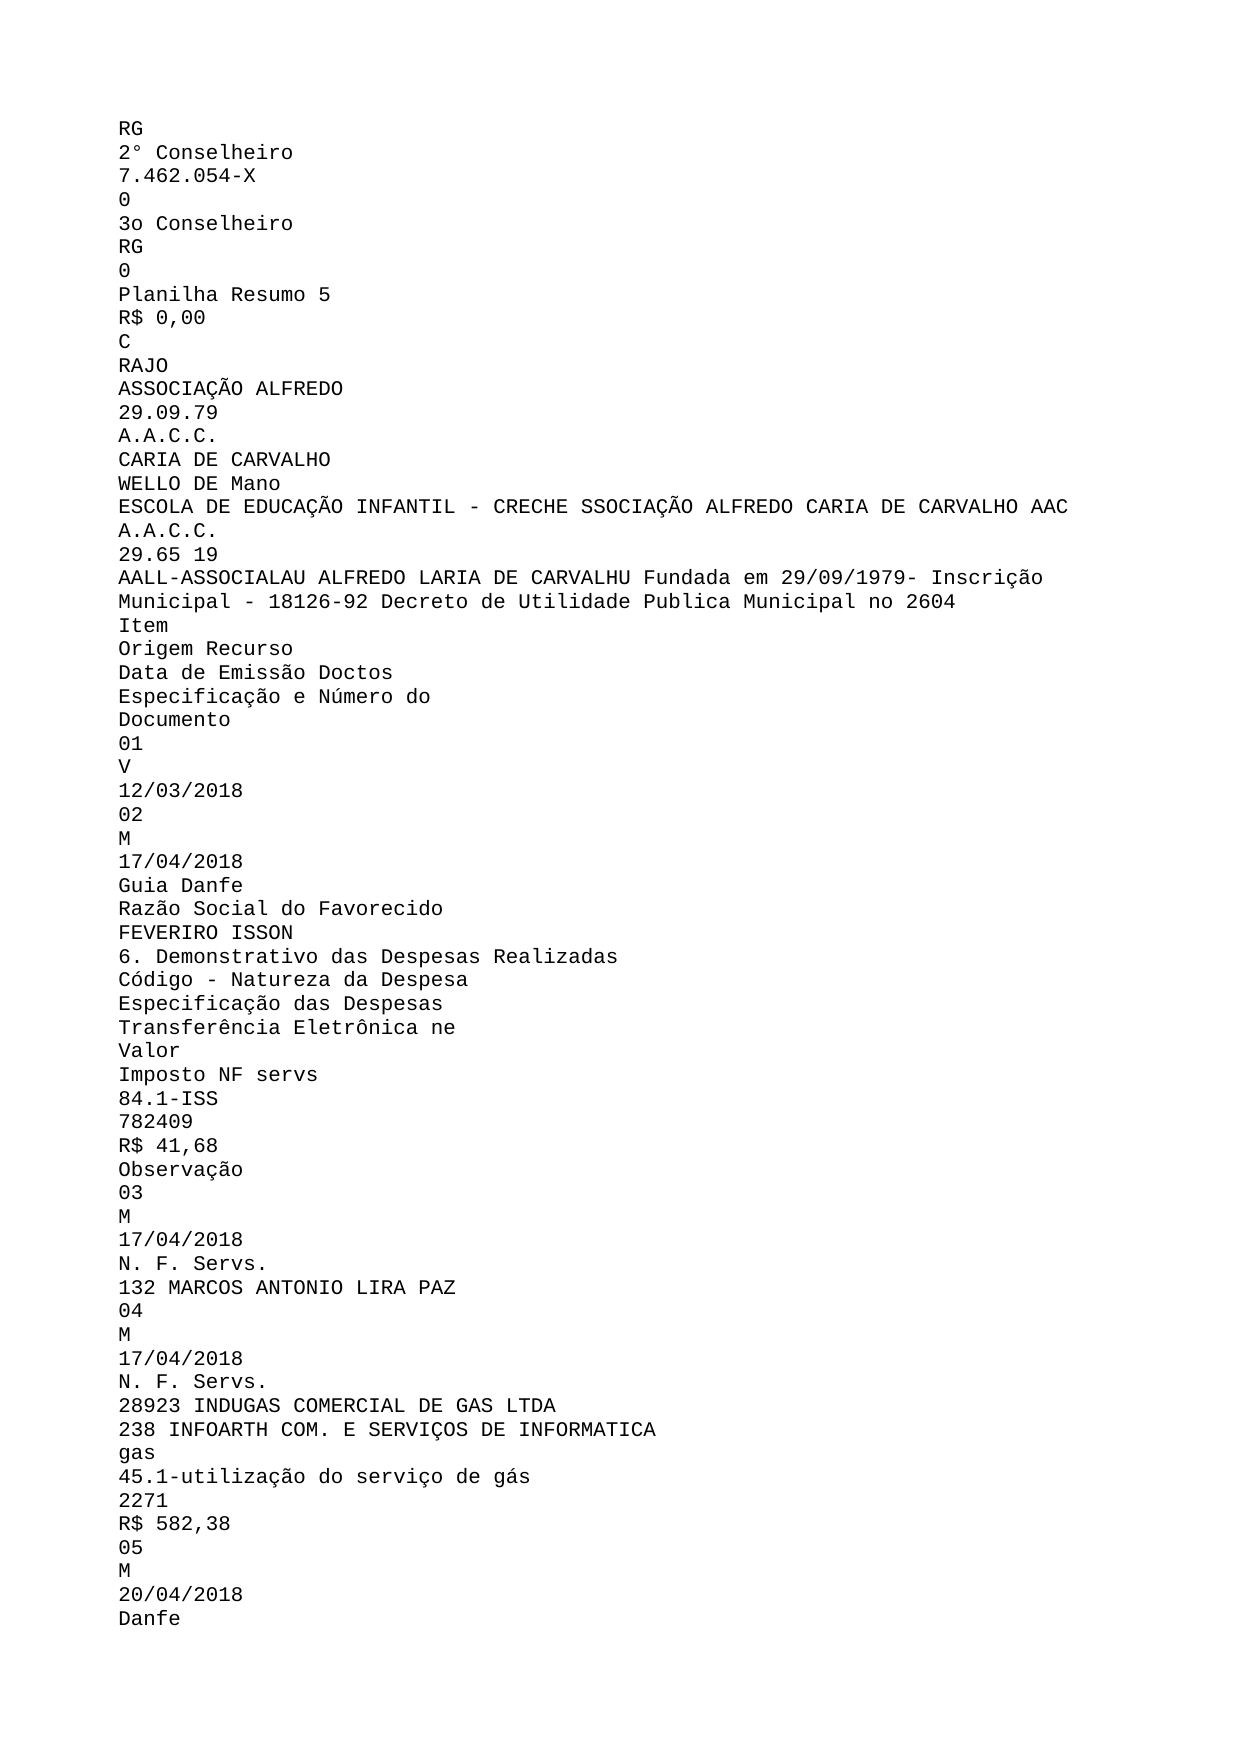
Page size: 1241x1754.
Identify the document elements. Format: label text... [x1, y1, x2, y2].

text ASSOCIAÇÃO ALFREDO [118, 378, 1122, 402]
text N. F. Servs. [118, 1253, 1122, 1277]
text 0 [118, 260, 1122, 284]
text 04 [118, 1300, 1122, 1324]
text M [118, 827, 1122, 851]
text 03 [118, 1182, 1122, 1206]
text 01 [118, 733, 1122, 757]
text 84.1-ISS [118, 1088, 1122, 1111]
text 132 MARCOS ANTONIO LIRA PAZ [118, 1277, 1122, 1300]
text M [118, 1324, 1122, 1348]
text 05 [118, 1537, 1122, 1561]
text 20/04/2018 [118, 1584, 1122, 1608]
text Origem Recurso [118, 638, 1122, 662]
text A.A.C.C. [118, 520, 1122, 544]
text AALL-ASSOCIALAU ALFREDO LARIA DE CARVALHU Fundada em 29/09/1979- Inscrição Municipal - 18126-92 Decreto de Utilidade Publica Municipal no 2604 [118, 567, 1122, 615]
text Data de Emissão Doctos [118, 662, 1122, 686]
text Planilha Resumo 5 [118, 284, 1122, 307]
text Código - Natureza da Despesa [118, 969, 1122, 993]
text gas [118, 1442, 1122, 1466]
text 2° Conselheiro [118, 142, 1122, 165]
text 17/04/2018 [118, 1348, 1122, 1371]
text Imposto NF servs [118, 1064, 1122, 1088]
text Observação [118, 1158, 1122, 1182]
text RAJO [118, 354, 1122, 378]
text Documento [118, 709, 1122, 733]
text RG [118, 236, 1122, 260]
text Danfe [118, 1608, 1122, 1631]
text 29.65 19 [118, 544, 1122, 567]
text ESCOLA DE EDUCAÇÃO INFANTIL - CRECHE SSOCIAÇÃO ALFREDO CARIA DE CARVALHO AAC [118, 496, 1122, 520]
text M [118, 1561, 1122, 1584]
text 12/03/2018 [118, 780, 1122, 804]
text R$ 41,68 [118, 1135, 1122, 1158]
text M [118, 1206, 1122, 1229]
text Transferência Eletrônica ne [118, 1017, 1122, 1040]
text CARIA DE CARVALHO [118, 449, 1122, 473]
text WELLO DE Mano [118, 473, 1122, 496]
text 17/04/2018 [118, 1229, 1122, 1253]
text Item [118, 615, 1122, 638]
text 29.09.79 [118, 402, 1122, 426]
text V [118, 757, 1122, 780]
text 238 INFOARTH COM. E SERVIÇOS DE INFORMATICA [118, 1419, 1122, 1442]
text 3o Conselheiro [118, 213, 1122, 236]
text Razão Social do Favorecido [118, 898, 1122, 922]
text Especificação e Número do [118, 686, 1122, 709]
text Valor [118, 1040, 1122, 1064]
text 2271 [118, 1489, 1122, 1513]
text Especificação das Despesas [118, 993, 1122, 1017]
text A.A.C.C. [118, 426, 1122, 449]
text RG [118, 118, 1122, 142]
text Guia Danfe [118, 875, 1122, 898]
text N. F. Servs. [118, 1371, 1122, 1395]
text FEVERIRO ISSON [118, 922, 1122, 946]
text C [118, 331, 1122, 354]
text R$ 0,00 [118, 307, 1122, 331]
text 28923 INDUGAS COMERCIAL DE GAS LTDA [118, 1395, 1122, 1419]
text 6. Demonstrativo das Despesas Realizadas [118, 946, 1122, 969]
text 45.1-utilização do serviço de gás [118, 1466, 1122, 1489]
text 02 [118, 804, 1122, 827]
text 0 [118, 189, 1122, 213]
text 7.462.054-X [118, 165, 1122, 189]
text 17/04/2018 [118, 851, 1122, 875]
text R$ 582,38 [118, 1513, 1122, 1537]
text 782409 [118, 1111, 1122, 1135]
